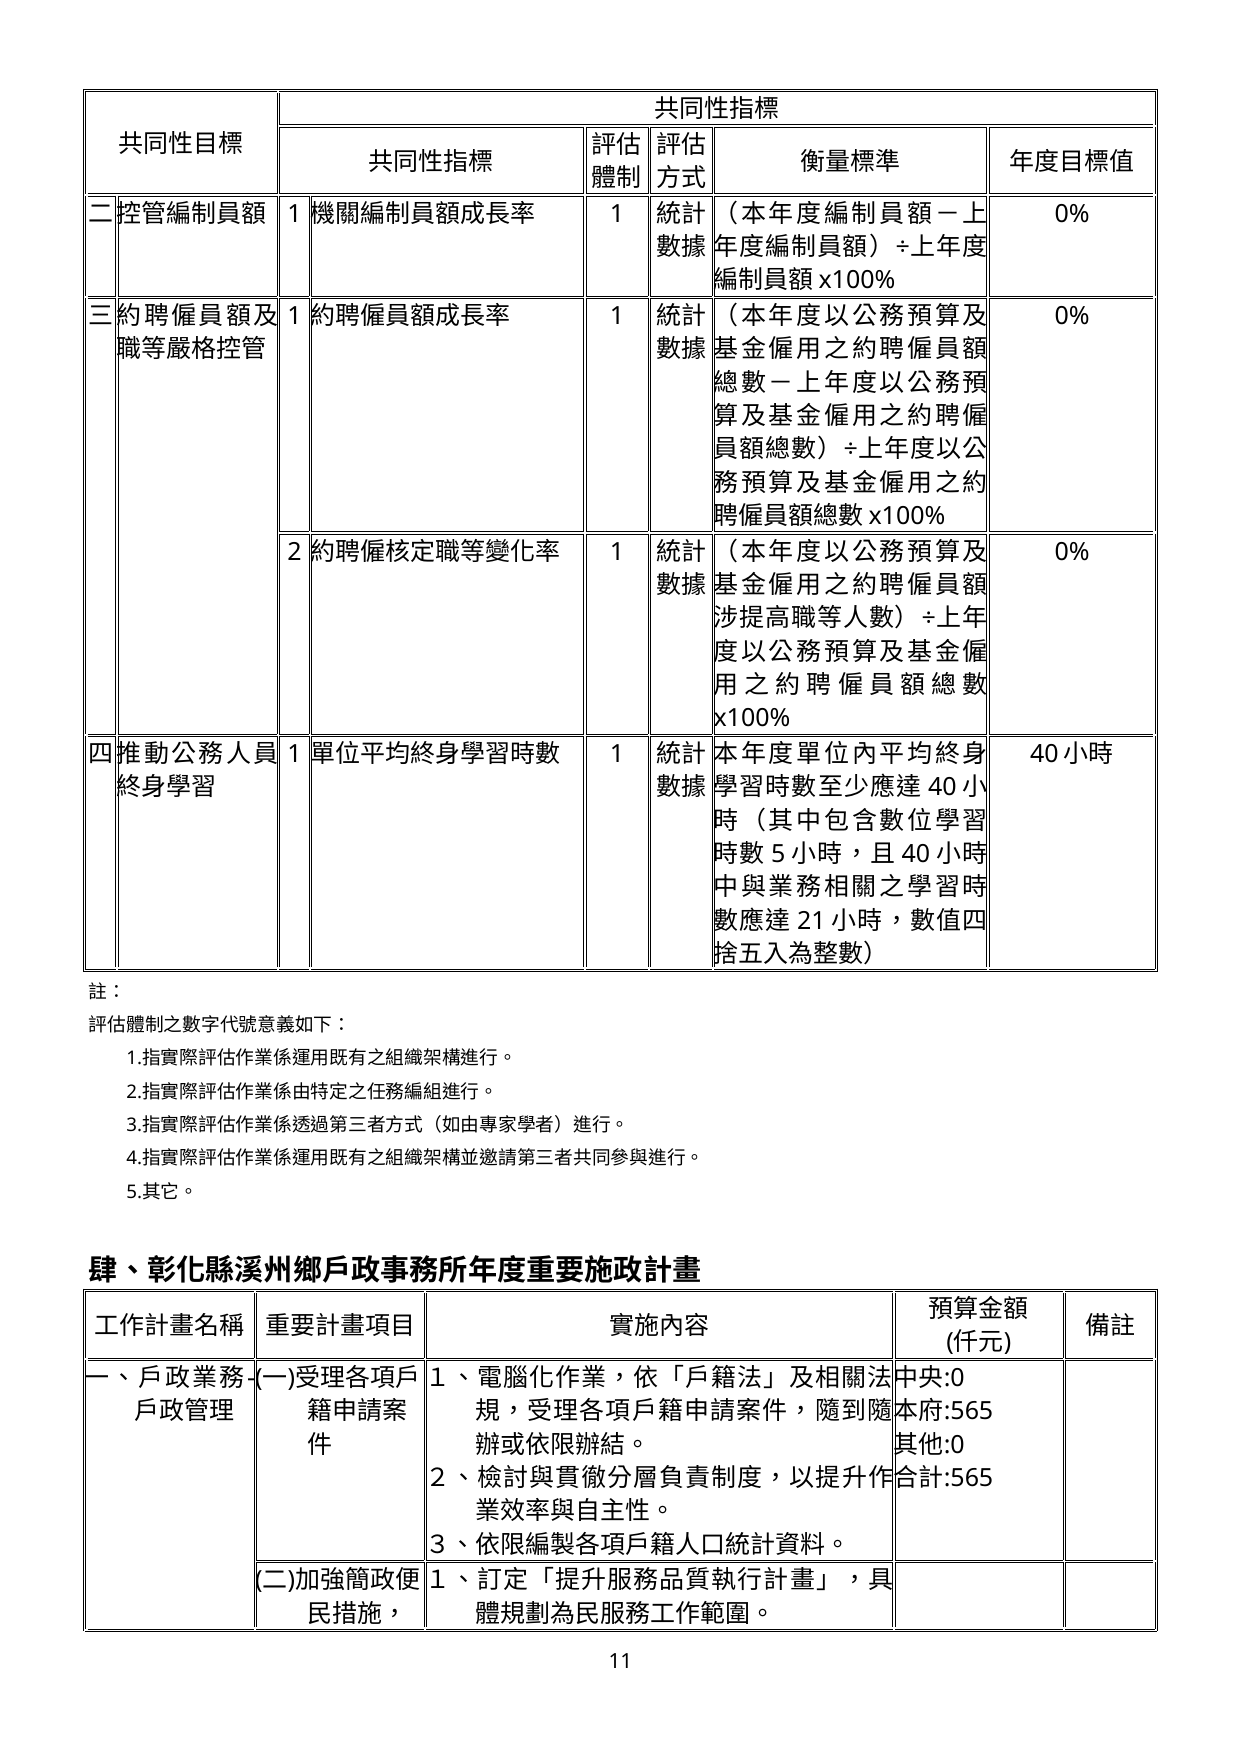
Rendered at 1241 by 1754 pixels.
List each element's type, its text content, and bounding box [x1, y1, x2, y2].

table_cell （本年度以公務預算及基金僱用之約聘僱員額涉提高職等人數）÷上年度以公務預算及基金僱用之約聘僱員額總數x100% [715, 535, 986, 733]
text 註： [89, 972, 1152, 1005]
table_cell 0% [988, 193, 1156, 296]
table_cell 推動公務人員終身學習 [117, 737, 278, 969]
text 評估體制之數字代號意義如下： [89, 1005, 1152, 1038]
table_cell 1 [587, 299, 648, 531]
table_cell 統計數據 [651, 299, 712, 531]
table_cell [1064, 1560, 1156, 1629]
table_cell 約聘僱員額成長率 [312, 299, 583, 531]
table_cell 統計數據 [649, 734, 713, 969]
table_cell 1 [280, 197, 309, 296]
table_cell 本年度單位內平均終身學習時數至少應達40小時（其中包含數位學習時數5小時，且40小時中與業務相關之學習時數應達21小時，數值四捨五入為整數） [713, 734, 988, 969]
table_cell 統計數據 [651, 535, 712, 733]
table_cell 約聘僱員額及職等嚴格控管 [119, 299, 277, 733]
table_header 實施內容 [425, 1290, 893, 1357]
table_header 工作計畫名稱 [86, 1290, 255, 1357]
table_header 預算金額 (仟元) [894, 1290, 1064, 1357]
table_cell 40小時 [988, 734, 1156, 969]
table_cell 一、戶政業務-戶政管理 [84, 1358, 255, 1629]
table_cell 評估 方式 [651, 128, 712, 193]
table_cell 0% [988, 531, 1156, 733]
text 2.指實際評估作業係由特定之任務編組進行。 [89, 1071, 1152, 1105]
table_cell 1 [585, 737, 649, 969]
table_cell 二 [84, 193, 117, 296]
table_header 重要計畫項目 [255, 1290, 425, 1357]
table_cell 三 [84, 296, 115, 733]
table_cell 控管編制員額 [119, 197, 277, 296]
table_cell （本年度以公務預算及基金僱用之約聘僱員額總數－上年度以公務預算及基金僱用之約聘僱員額總數）÷上年度以公務預算及基金僱用之約聘僱員額總數x100% [715, 299, 986, 531]
table_cell 1 [280, 299, 309, 531]
table_cell １、訂定「提升服務品質執行計畫」，具體規劃為民服務工作範圍。 [425, 1560, 893, 1629]
table_cell 1 [587, 197, 648, 296]
table_cell 衡量標準 [715, 128, 986, 193]
table_header 共同性目標 [84, 90, 278, 193]
table_header 共同性指標 [278, 90, 1156, 124]
text 1.指實際評估作業係運用既有之組織架構進行。 [89, 1038, 1152, 1071]
table_cell (二)加強簡政便民措施， [255, 1563, 425, 1629]
table_cell １、電腦化作業，依「戶籍法」及相關法規，受理各項戶籍申請案件，隨到隨辦或依限辦結。 ２、檢討與貫徹分層負責制度，以提升作業效率與自主性。 ３、依限編製各項戶籍人口統計資料。 [427, 1361, 892, 1560]
table_cell 中央:0 本府:565 其他:0 合計:565 [896, 1361, 1063, 1560]
text 肆、彰化縣溪州鄉戶政事務所年度重要施政計畫 [89, 1247, 1152, 1288]
table_cell 年度目標值 [988, 124, 1156, 193]
table_cell 四 [84, 734, 117, 969]
table_cell 評估 體制 [587, 128, 648, 193]
table_cell 約聘僱核定職等變化率 [312, 535, 583, 733]
table_cell 1 [278, 734, 310, 969]
table_cell 2 [280, 535, 309, 733]
text 4.指實際評估作業係運用既有之組織架構並邀請第三者共同參與進行。 [89, 1138, 1152, 1171]
table_cell (一)受理各項戶籍申請案件 [257, 1361, 424, 1560]
text 3.指實際評估作業係透過第三者方式（如由專家學者）進行。 [89, 1105, 1152, 1138]
text 5.其它。 [89, 1171, 1152, 1205]
table_cell （本年度編制員額－上年度編制員額）÷上年度編制員額x100% [715, 197, 986, 296]
table_cell [894, 1563, 1064, 1629]
table_header 備註 [1064, 1290, 1155, 1357]
table_cell 統計數據 [651, 197, 712, 296]
table_cell 單位平均終身學習時數 [310, 734, 584, 969]
table_cell 0% [990, 296, 1156, 531]
table_cell 機關編制員額成長率 [312, 197, 583, 296]
table_cell 共同性指標 [280, 128, 583, 193]
table_cell 1 [587, 535, 648, 733]
table_cell [1066, 1358, 1156, 1560]
